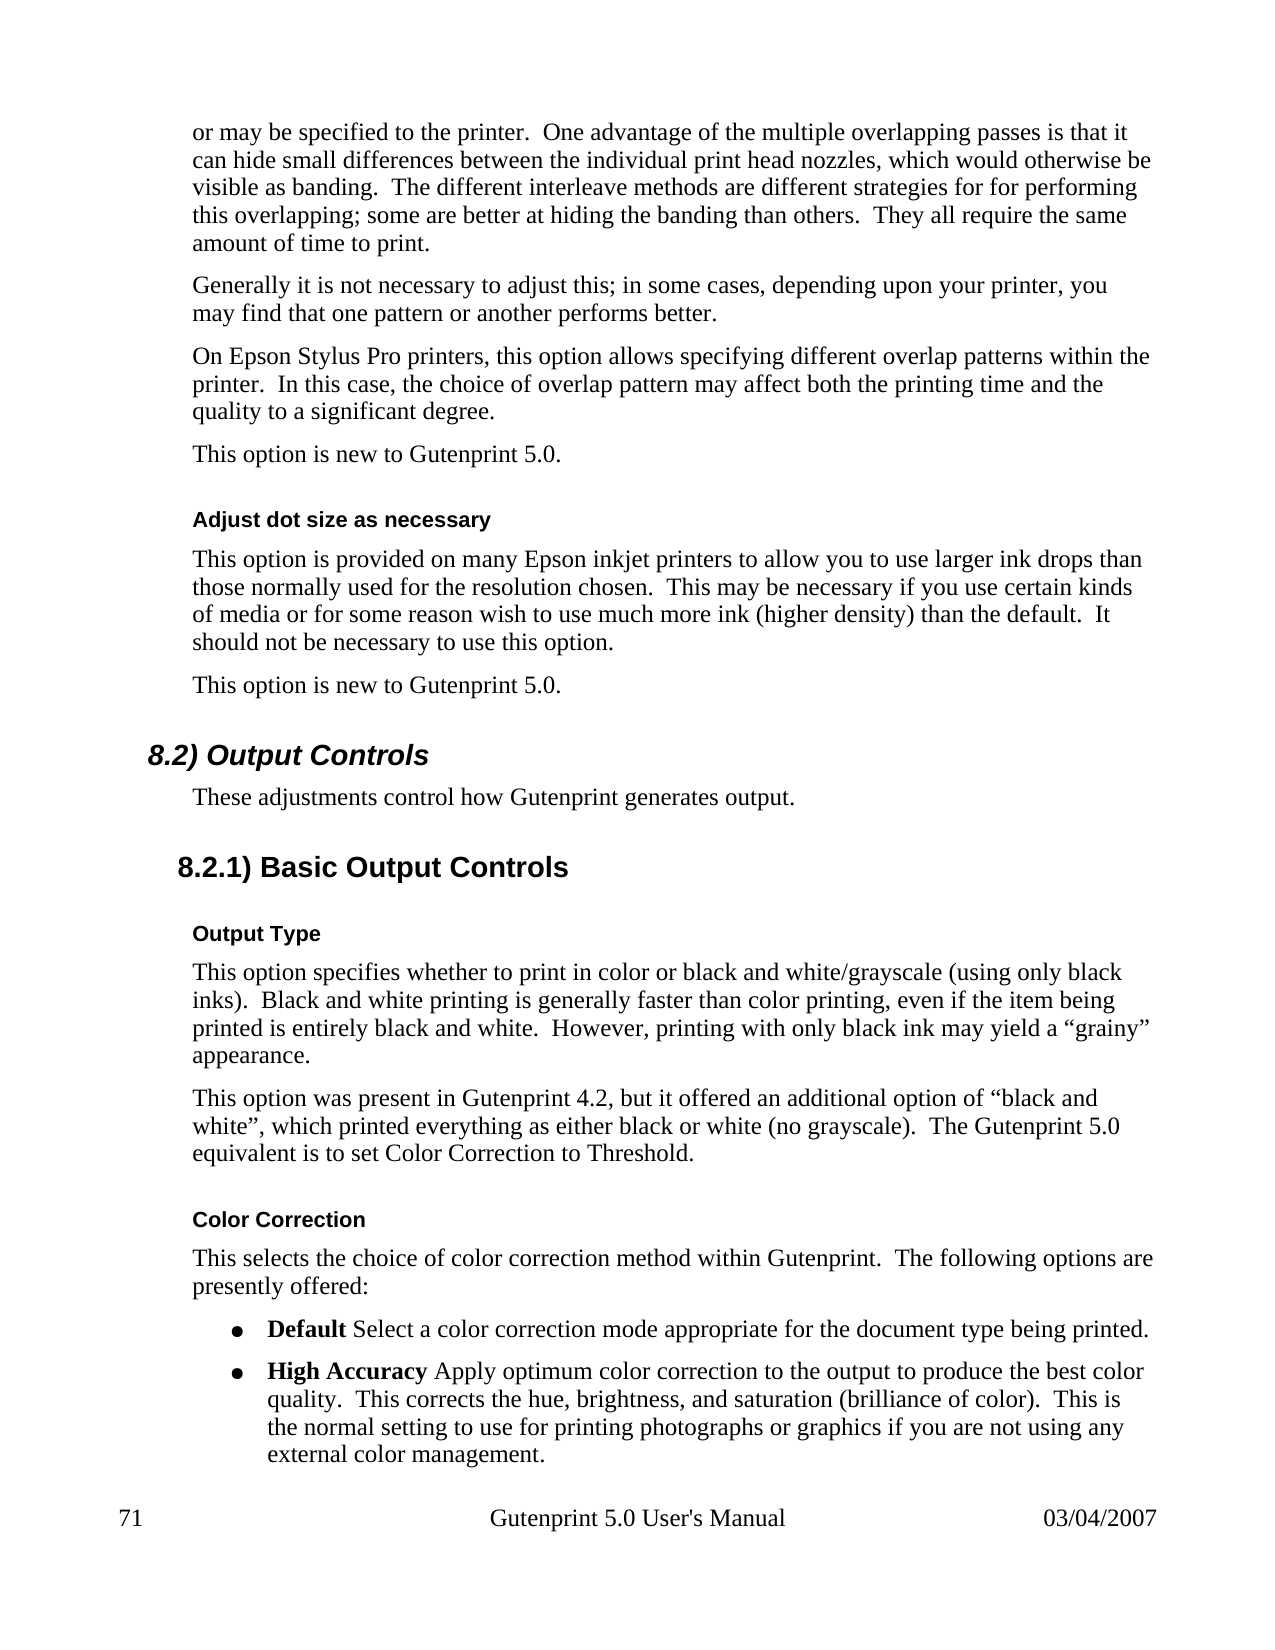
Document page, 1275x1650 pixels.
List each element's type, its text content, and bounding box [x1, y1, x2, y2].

subtitle Adjust dot size as necessary [192, 508, 1157, 532]
text This option specifies whether to print in color or black and white/grayscale (using only black inks). Black and white printing is generally faster than color printing, even if the item being printed is entirely black and white. However, printing with only black ink may yield a “grainy” appearance. [192, 958, 1157, 1069]
text This selects the choice of color correction method within Gutenprint. The following options are presently offered: [192, 1244, 1157, 1300]
text On Epson Stylus Pro printers, this option allows specifying different overlap patterns within the printer. In this case, the choice of overlap pattern may affect both the printing time and the quality to a significant degree. [192, 342, 1157, 425]
text This option was present in Gutenprint 4.2, but it offered an additional option of “black and white”, which printed everything as either black or white (no grayscale). The Gutenprint 5.0 equivalent is to set Color Correction to Threshold. [192, 1084, 1157, 1167]
list Default Select a color correction mode appropriate for the document type being printed. [229, 1315, 1157, 1342]
text These adjustments control how Gutenprint generates output. [192, 783, 1157, 811]
subtitle Color Correction [192, 1207, 1157, 1232]
subtitle Output Controls [148, 738, 1157, 771]
text This option is provided on many Epson inkjet printers to allow you to use larger ink drops than those normally used for the resolution chosen. This may be necessary if you use certain kinds of media or for some reason wish to use much more ink (higher density) than the default. It should not be necessary to use this option. [192, 545, 1157, 656]
list High Accuracy Apply optimum color correction to the output to produce the best color quality. This corrects the hue, brightness, and saturation (brilliance of color). This is the normal setting to use for printing photographs or graphics if you are not using any external color management. [229, 1357, 1157, 1468]
subtitle Basic Output Controls [177, 851, 1157, 884]
subtitle Output Type [192, 921, 1157, 946]
text This option is new to Gutenprint 5.0. [192, 440, 1157, 468]
text Generally it is not necessary to adjust this; in some cases, depending upon your printer, you may find that one pattern or another performs better. [192, 272, 1157, 327]
text This option is new to Gutenprint 5.0. [192, 671, 1157, 698]
text or may be specified to the printer. One advantage of the multiple overlapping passes is that it can hide small differences between the individual print head nozzles, which would otherwise be visible as banding. The different interleave methods are different strategies for for performing this overlapping; some are better at hiding the banding than others. They all require the same amount of time to print. [192, 118, 1157, 257]
